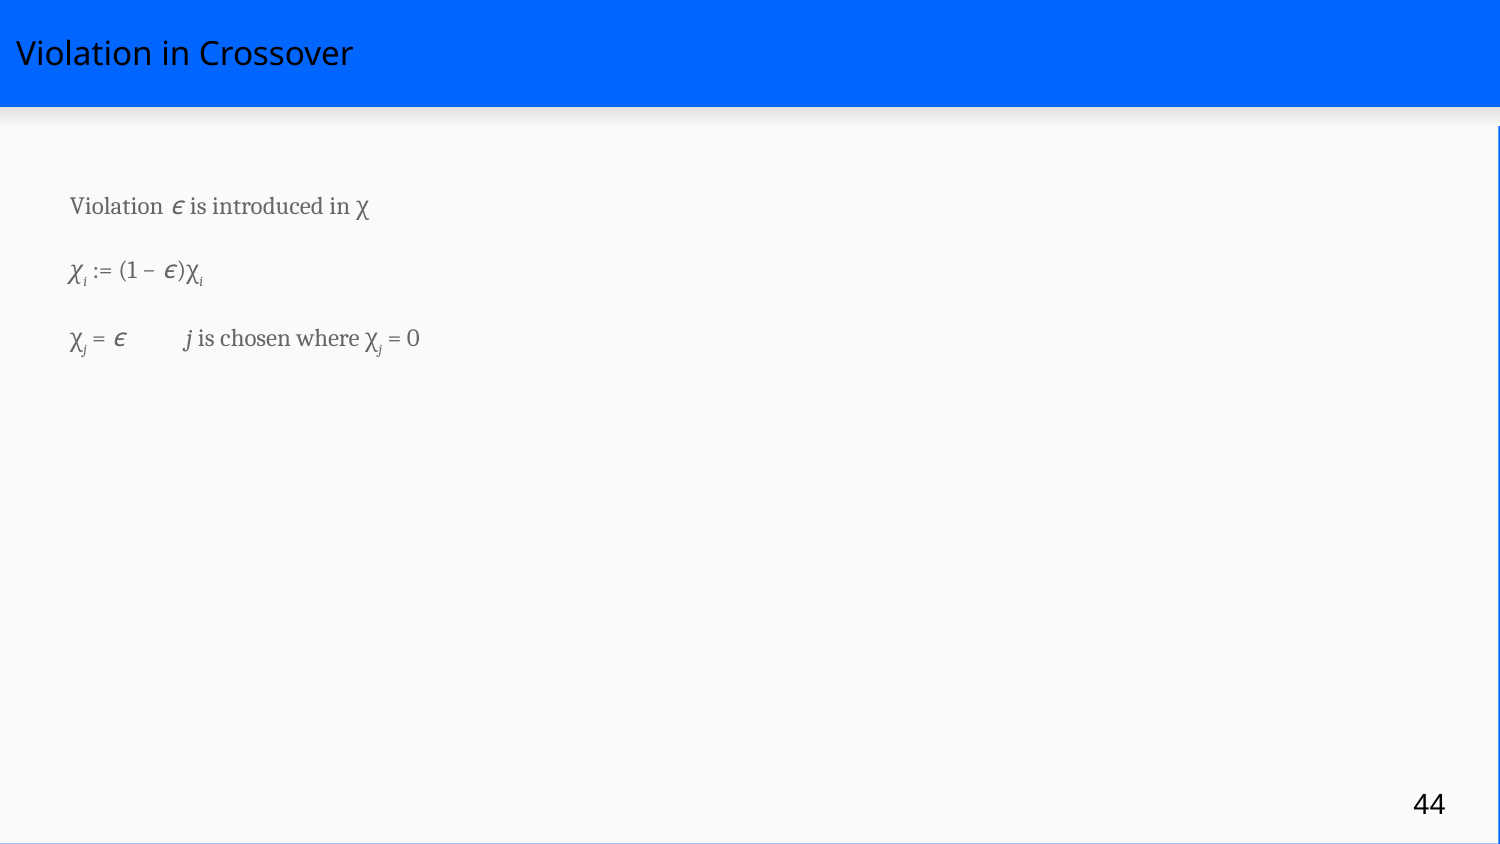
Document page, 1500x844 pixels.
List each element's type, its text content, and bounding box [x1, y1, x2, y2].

title Violation in Crossover [16, 2, 1464, 102]
text_box Violation є is introduced in χ χi := (1 − є)χi χj = є j is chosen where χj = 0 [55, 180, 521, 357]
